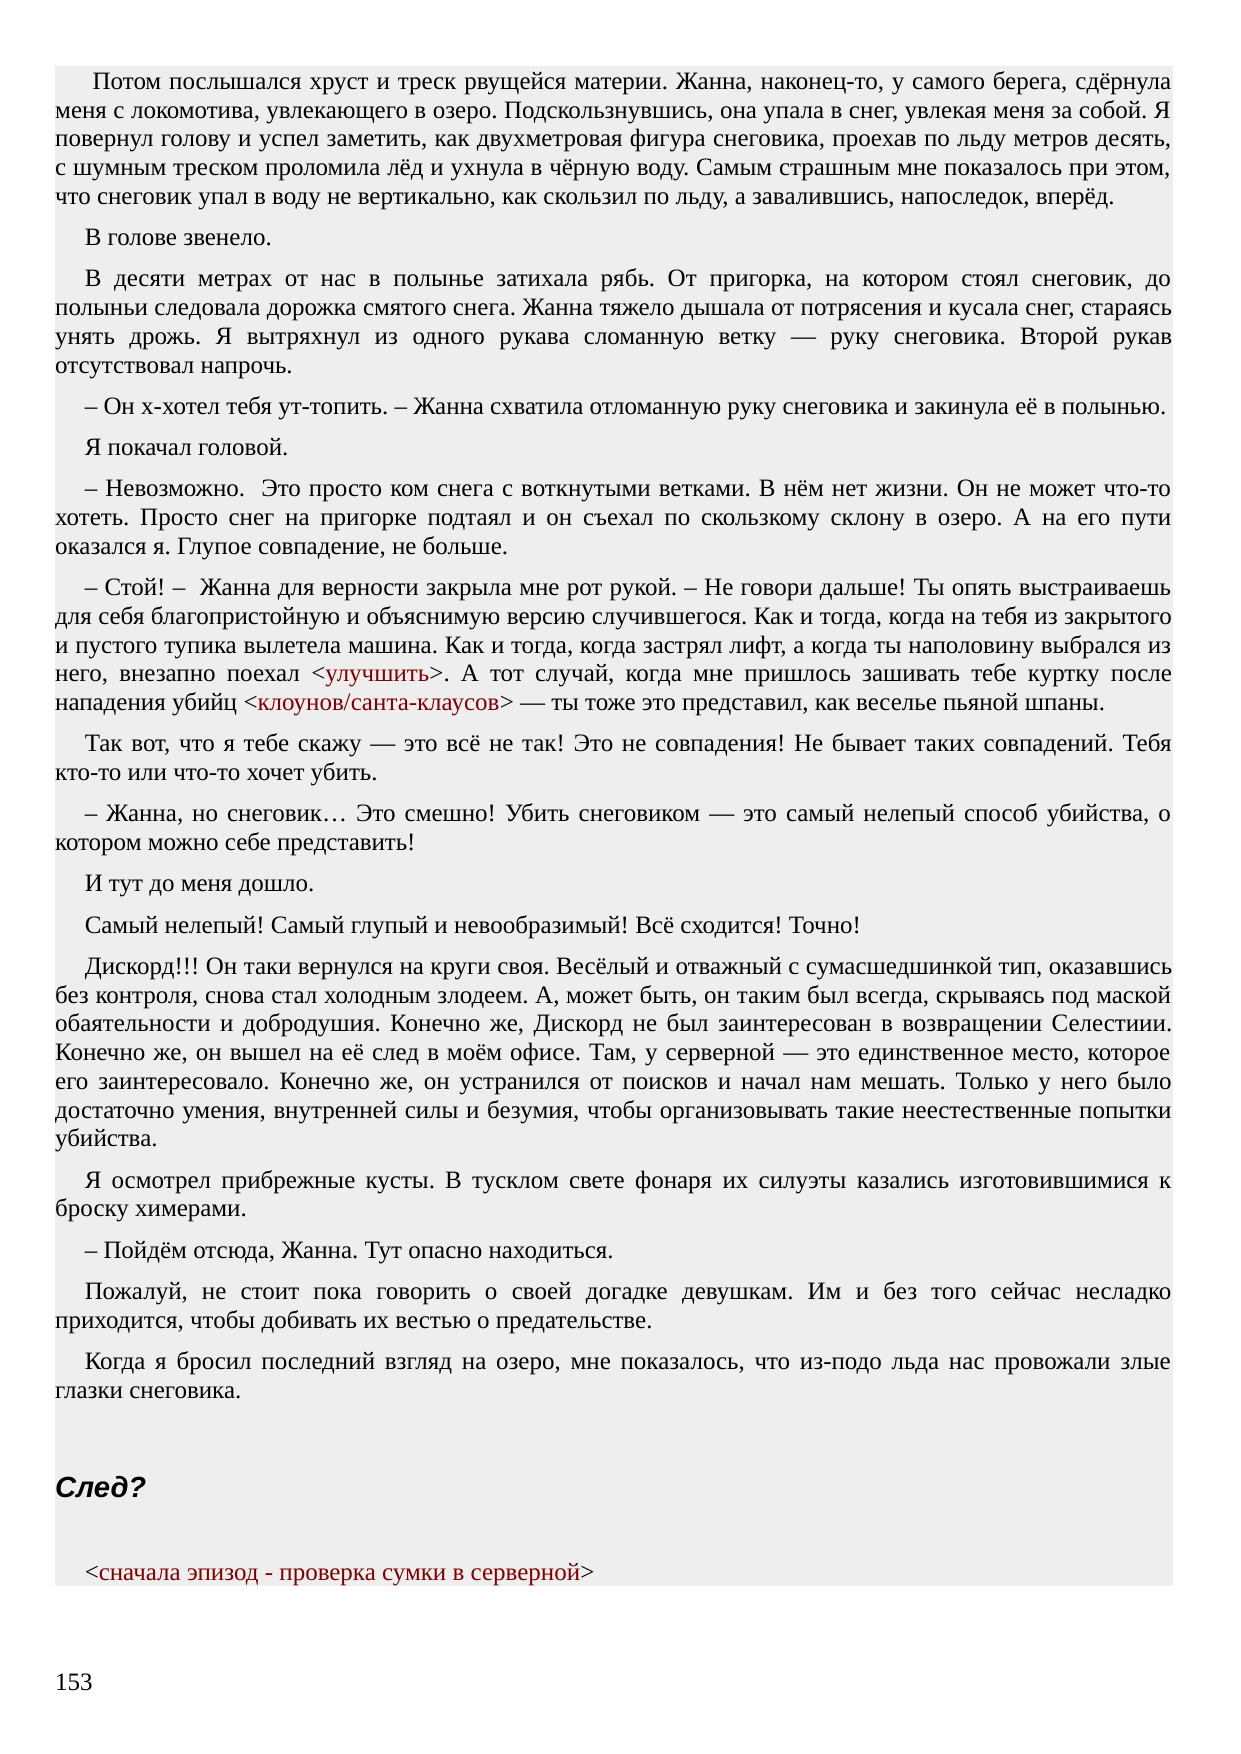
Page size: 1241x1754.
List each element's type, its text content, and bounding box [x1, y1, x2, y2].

text – Стой! – Жанна для верности закрыла мне рот рукой. – Не говори дальше! Ты опять выстраиваешь для себя благопристойную и объяснимую версию случившегося. Как и тогда, когда на тебя из закрытого и пустого тупика вылетела машина. Как и тогда, когда застрял лифт, а когда ты наполовину выбрался из него, внезапно поехал <улучшить>. А тот случай, когда мне пришлось зашивать тебе куртку после нападения убийц <клоунов/санта-клаусов> — ты тоже это представил, как веселье пьяной шпаны. [55, 572, 1173, 716]
text Дискорд!!! Он таки вернулся на круги своя. Весёлый и отважный с сумасшедшинкой тип, оказавшись без контроля, снова стал холодным злодеем. А, может быть, он таким был всегда, скрываясь под маской обаятельности и добродушия. Конечно же, Дискорд не был заинтересован в возвращении Селестиии. Конечно же, он вышел на её след в моём офисе. Там, у серверной — это единственное место, которое его заинтересовало. Конечно же, он устранился от поисков и начал нам мешать. Только у него было достаточно умения, внутренней силы и безумия, чтобы организовывать такие неестественные попытки убийства. [55, 951, 1173, 1152]
text Потом послышался хруст и треск рвущейся материи. Жанна, наконец-то, у самого берега, сдёрнула меня с локомотива, увлекающего в озеро. Подскользнувшись, она упала в снег, увлекая меня за собой. Я повернул голову и успел заметить, как двухметровая фигура снеговика, проехав по льду метров десять, с шумным треском проломила лёд и ухнула в чёрную воду. Самым страшным мне показалось при этом, что снеговик упал в воду не вертикально, как скользил по льду, а завалившись, напоследок, вперёд. [55, 66, 1173, 210]
subtitle След? [55, 1470, 1173, 1503]
text <сначала эпизод - проверка сумки в серверной> [55, 1557, 1173, 1586]
text В десяти метрах от нас в полынье затихала рябь. От пригорка, на котором стоял снеговик, до полыньи следовала дорожка смятого снега. Жанна тяжело дышала от потрясения и кусала снег, стараясь унять дрожь. Я вытряхнул из одного рукава сломанную ветку — руку снеговика. Второй рукав отсутствовал напрочь. [55, 263, 1173, 378]
text – Пойдём отсюда, Жанна. Тут опасно находиться. [55, 1235, 1173, 1263]
text – Он х-хотел тебя ут-топить. – Жанна схватила отломанную руку снеговика и закинула её в полынью. [55, 391, 1173, 420]
text Я осмотрел прибрежные кусты. В тусклом свете фонаря их силуэты казались изготовившимися к броску химерами. [55, 1165, 1173, 1222]
text – Жанна, но снеговик… Это смешно! Убить снеговиком — это самый нелепый способ убийства, о котором можно себе представить! [55, 798, 1173, 856]
text В голове звенело. [55, 222, 1173, 251]
text – Невозможно. Это просто ком снега с воткнутыми ветками. В нём нет жизни. Он не может что-то хотеть. Просто снег на пригорке подтаял и он съехал по скользкому склону в озеро. А на его пути оказался я. Глупое совпадение, не больше. [55, 473, 1173, 560]
text Так вот, что я тебе скажу — это всё не так! Это не совпадения! Не бывает таких совпадений. Тебя кто-то или что-то хочет убить. [55, 728, 1173, 786]
text Я покачал головой. [55, 432, 1173, 461]
text Пожалуй, не стоит пока говорить о своей догадке девушкам. Им и без того сейчас несладко приходится, чтобы добивать их вестью о предательстве. [55, 1276, 1173, 1333]
text И тут до меня дошло. [55, 868, 1173, 897]
text Когда я бросил последний взгляд на озеро, мне показалось, что из-подо льда нас провожали злые глазки снеговика. [55, 1346, 1173, 1403]
text Самый нелепый! Самый глупый и невообразимый! Всё сходится! Точно! [55, 910, 1173, 938]
